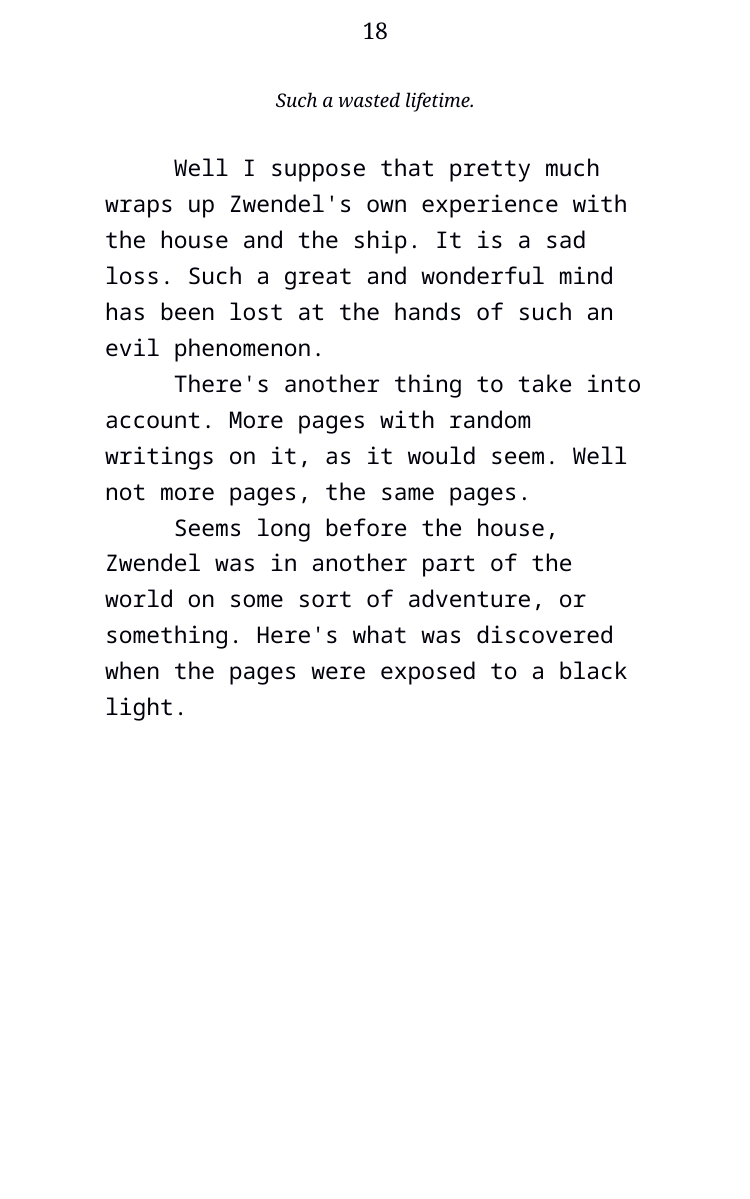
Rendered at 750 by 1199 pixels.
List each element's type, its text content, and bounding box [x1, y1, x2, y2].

text Well I suppose that pretty much wraps up Zwendel's own experience with the house and the ship. It is a sad loss. Such a great and wonderful mind has been lost at the hands of such an evil phenomenon. [105, 152, 645, 363]
text 18 [105, 15, 645, 46]
text There's another thing to take into account. More pages with random writings on it, as it would seem. Well not more pages, the same pages. [105, 368, 645, 507]
text Such a wasted lifetime. [105, 87, 645, 112]
text Seems long before the house, Zwendel was in another part of the world on some sort of adventure, or something. Here's what was discovered when the pages were exposed to a black light. [105, 511, 645, 722]
